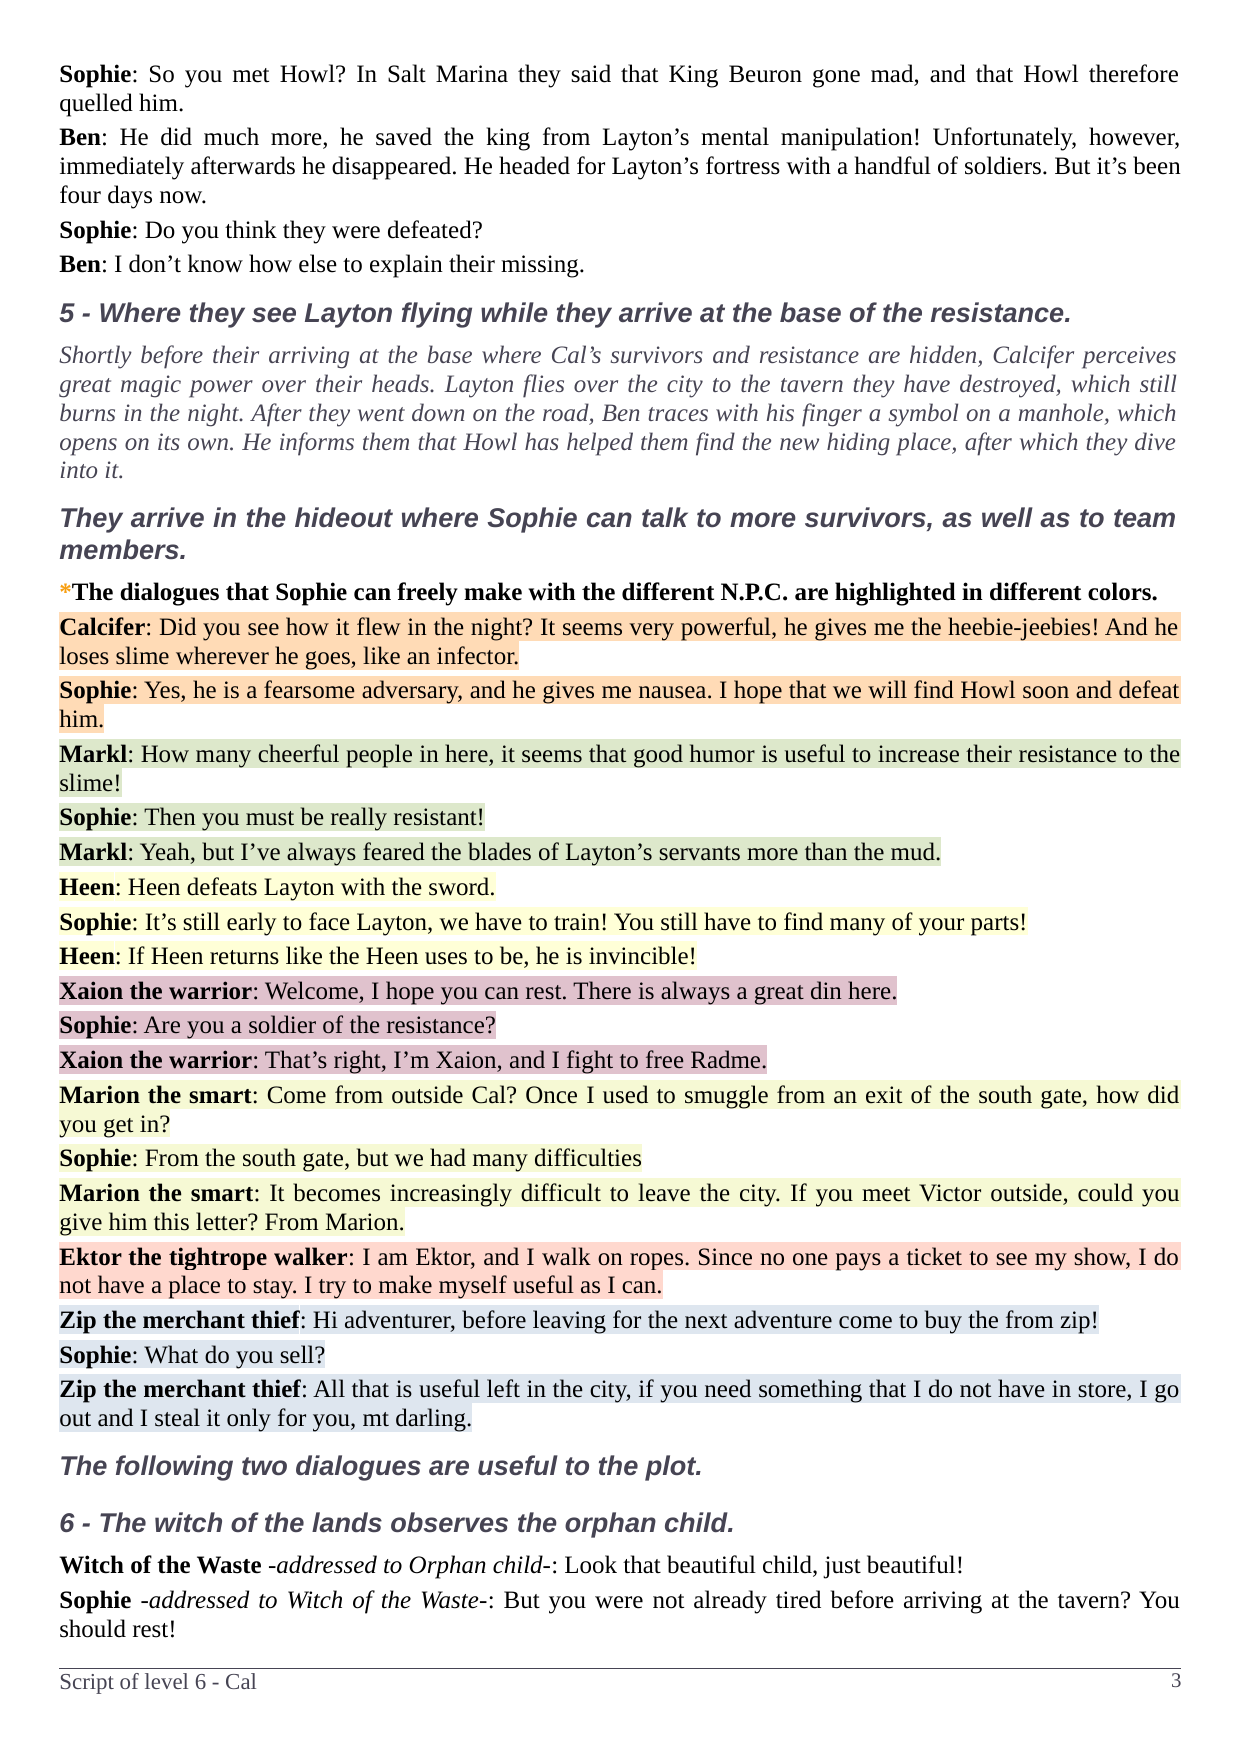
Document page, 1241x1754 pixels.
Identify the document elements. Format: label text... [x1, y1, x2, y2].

text Witch of the Waste -addressed to Orphan child-: Look that beautiful child, just beautiful! [59, 1550, 1181, 1579]
text Zip the merchant thief: All that is useful left in the city, if you need something that I do not have in store, I go out and I steal it only for you, mt darling. [59, 1374, 1181, 1432]
subtitle The following two dialogues are useful to the plot. [59, 1450, 1181, 1482]
text Sophie: From the south gate, but we had many difficulties [59, 1143, 1181, 1172]
text Sophie: Yes, he is a fearsome adversary, and he gives me nausea. I hope that we will find Howl soon and defeat him. [59, 676, 1181, 733]
text Zip the merchant thief: Hi adventurer, before leaving for the next adventure come to buy the from zip! [59, 1305, 1181, 1334]
text Sophie: It’s still early to face Layton, we have to train! You still have to find many of your parts! [59, 907, 1181, 935]
text Marion the smart: Come from outside Cal? Once I used to smuggle from an exit of the south gate, how did you get in? [59, 1080, 1181, 1137]
text Sophie: Do you think they were defeated? [59, 215, 1181, 243]
text Sophie: What do you sell? [59, 1340, 1181, 1368]
text Sophie -addressed to Witch of the Waste-: But you were not already tired before arriving at the tavern? You should rest! [59, 1585, 1181, 1642]
text Sophie: So you met Howl? In Salt Marina they said that King Beuron gone mad, and that Howl therefore quelled him. [59, 59, 1181, 117]
text Heen: Heen defeats Layton with the sword. [59, 872, 1181, 901]
subtitle 5 - Where they see Layton flying while they arrive at the base of the resistance. [59, 297, 1181, 328]
text Ben: I don’t know how else to explain their missing. [59, 249, 1181, 278]
text Markl: How many cheerful people in here, it seems that good humor is useful to increase their resistance to the slime! [59, 739, 1181, 797]
text Markl: Yeah, but I’ve always feared the blades of Layton’s servants more than the mud. [59, 837, 1181, 866]
text Sophie: Then you must be really resistant! [59, 802, 1181, 831]
text Calcifer: Did you see how it flew in the night? It seems very powerful, he gives me the heebie-jeebies! And he loses slime wherever he goes, like an infector. [59, 612, 1181, 670]
text Sophie: Are you a soldier of the resistance? [59, 1011, 1181, 1039]
text Ben: He did much more, he saved the king from Layton’s mental manipulation! Unfortunately, however, immediately afterwards he disappeared. He headed for Layton’s fortress with a handful of soldiers. But it’s been four days now. [59, 122, 1181, 209]
text Marion the smart: It becomes increasingly difficult to leave the city. If you meet Victor outside, could you give him this letter? From Marion. [59, 1178, 1181, 1236]
text Shortly before their arriving at the base where Cal’s survivors and resistance are hidden, Calcifer perceives great magic power over their heads. Layton flies over the city to the tavern they have destroyed, which still burns in the night. After they went down on the road, Ben traces with his finger a symbol on a manhole, which opens on its own. He informs them that Howl has helped them find the new hiding place, after which they dive into it. [59, 340, 1181, 484]
text Xaion the warrior: Welcome, I hope you can rest. There is always a great din here. [59, 976, 1181, 1005]
text Heen: If Heen returns like the Heen uses to be, he is invincible! [59, 941, 1181, 970]
subtitle 6 - The witch of the lands observes the orphan child. [59, 1507, 1181, 1538]
text *The dialogues that Sophie can freely make with the different N.P.C. are highlighted in different colors. [59, 577, 1181, 606]
text Ektor the tightrope walker: I am Ektor, and I walk on ropes. Since no one pays a ticket to see my show, I do not have a place to stay. I try to make myself useful as I can. [59, 1242, 1181, 1299]
subtitle They arrive in the hideout where Sophie can talk to more survivors, as well as to team members. [59, 502, 1181, 565]
text Xaion the warrior: That’s right, I’m Xaion, and I fight to free Radme. [59, 1045, 1181, 1074]
